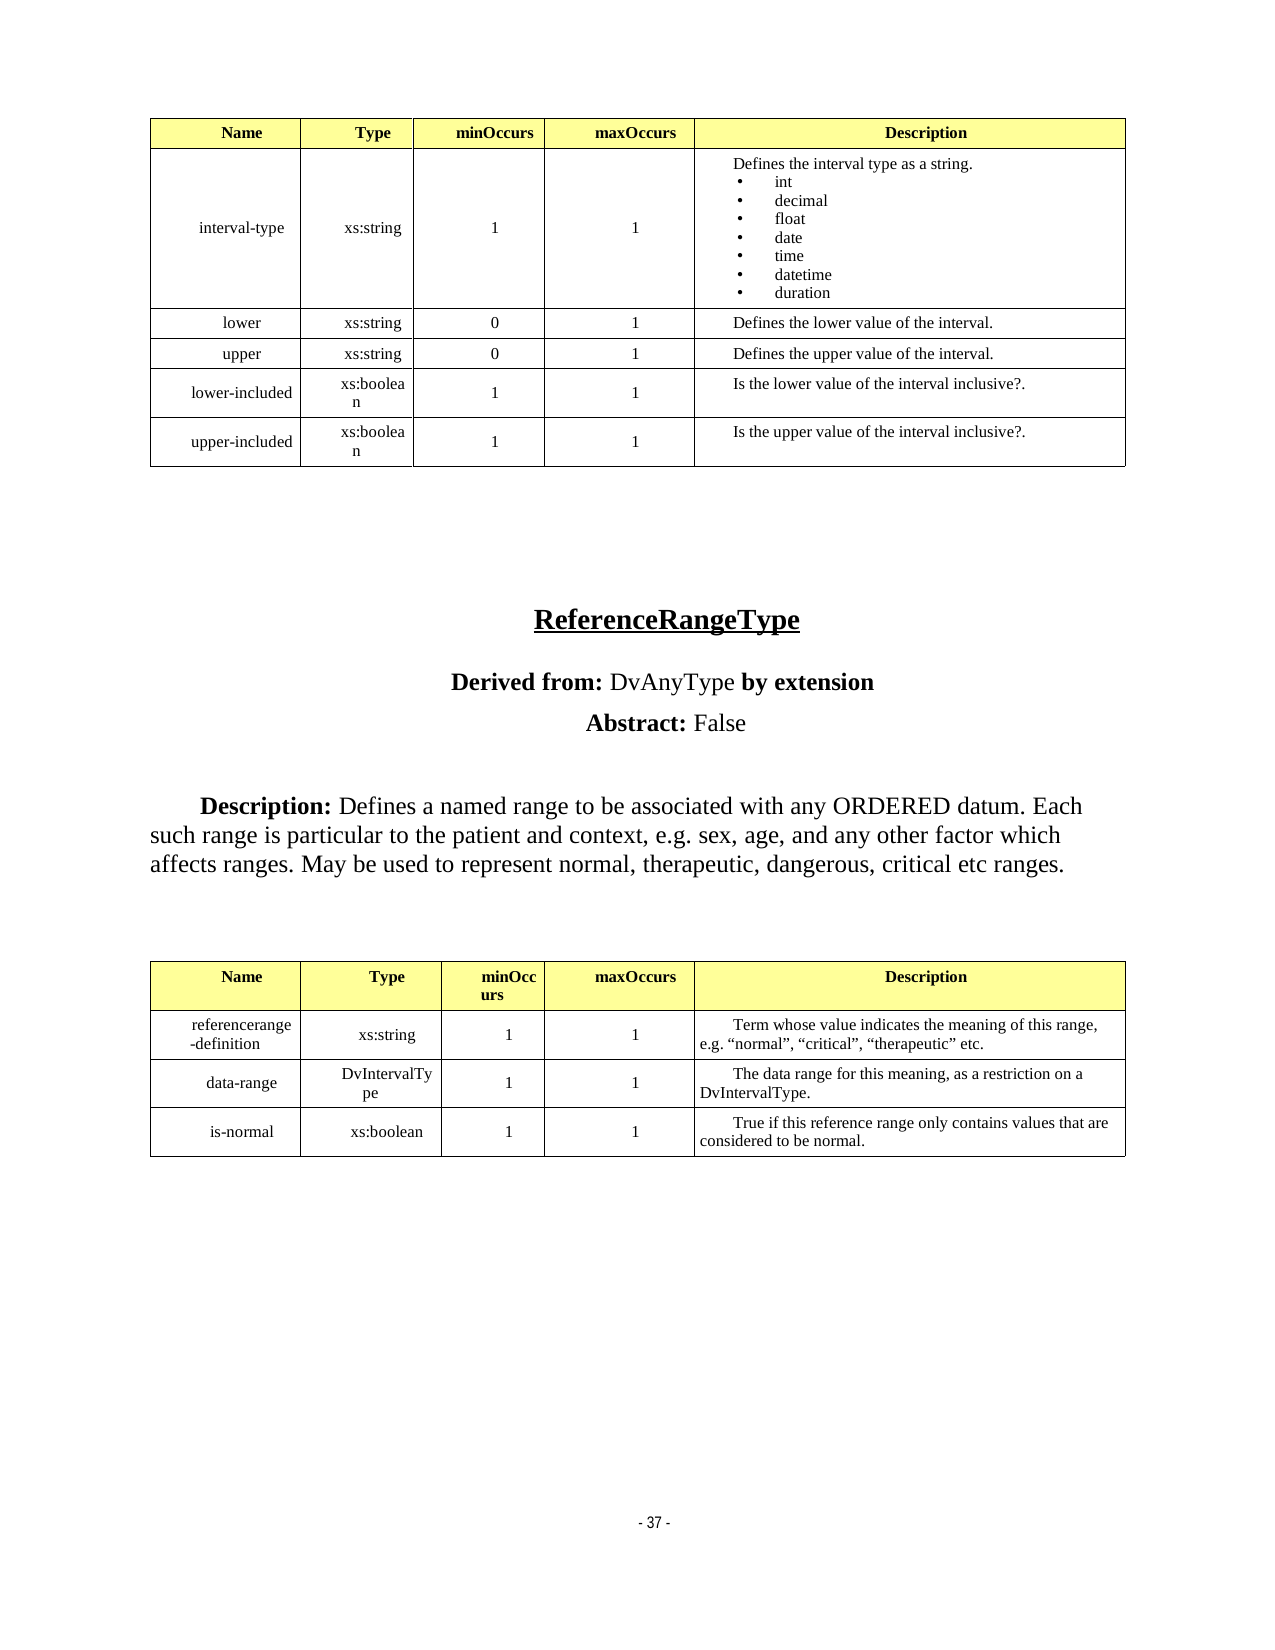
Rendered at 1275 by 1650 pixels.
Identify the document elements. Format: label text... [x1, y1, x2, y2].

table_cell 1 [414, 369, 544, 417]
table_cell xs:boolean [301, 369, 412, 417]
table_cell 1 [545, 1108, 694, 1156]
table_cell xs:string [301, 339, 412, 368]
table_cell referencerange-definition [151, 1011, 300, 1059]
table_cell 1 [442, 1011, 544, 1059]
table_cell xs:boolean [301, 1108, 441, 1156]
table_cell Defines the upper value of the interval. [695, 339, 1125, 368]
table_cell 1 [442, 1108, 544, 1156]
table_cell 0 [414, 339, 544, 368]
text ReferenceRangeType [150, 603, 1125, 636]
table_cell xs:string [301, 1011, 441, 1059]
table_header Description [695, 119, 1125, 148]
table_cell upper-included [151, 418, 300, 466]
table_cell Is the upper value of the interval inclusive?. [695, 418, 1125, 466]
table_header maxOccurs [545, 962, 694, 1010]
table_cell 1 [545, 149, 694, 308]
table_header Type [301, 962, 441, 1010]
table_cell xs:boolean [301, 418, 412, 466]
table_cell 1 [545, 339, 694, 368]
table_cell lower [151, 309, 300, 338]
table_cell 1 [414, 418, 544, 466]
table_cell xs:string [301, 309, 412, 338]
table_cell is-normal [151, 1108, 300, 1156]
text Abstract: False [150, 708, 1125, 737]
text Derived from: DvAnyType by extension [150, 666, 1125, 695]
table_cell Term whose value indicates the meaning of this range, e.g. “normal”, “critical”, “therapeutic” etc. [695, 1011, 1125, 1059]
table_cell 1 [545, 309, 694, 338]
table_cell True if this reference range only contains values that are considered to be normal. [695, 1108, 1125, 1156]
table_cell lower-included [151, 369, 300, 417]
table_cell xs:string [301, 149, 412, 308]
table_cell Defines the interval type as a string. int decimal float date time datetime duration [695, 149, 1125, 308]
table_header Name [151, 962, 300, 1010]
table_cell data-range [151, 1060, 300, 1107]
table_cell Defines the lower value of the interval. [695, 309, 1125, 338]
table_cell interval-type [151, 149, 300, 308]
table_cell Is the lower value of the interval inclusive?. [695, 369, 1125, 417]
table_cell 1 [545, 1060, 694, 1107]
table_header Type [301, 119, 412, 148]
text Description: Defines a named range to be associated with any ORDERED datum. Each such range is particular to the patient and context, e.g. sex, age, and any other factor which affects ranges. May be used to represent normal, therapeutic, dangerous, critical etc ranges. [150, 791, 1125, 907]
table_cell 1 [545, 1011, 694, 1059]
table_header minOccurs [442, 962, 544, 1010]
table_cell The data range for this meaning, as a restriction on a DvIntervalType. [695, 1060, 1125, 1107]
table_cell 0 [414, 309, 544, 338]
table_cell 1 [545, 369, 694, 417]
table_cell 1 [414, 149, 544, 308]
table_cell DvIntervalType [301, 1060, 441, 1107]
table_header Name [151, 119, 300, 148]
table_cell upper [151, 339, 300, 368]
table_header Description [695, 962, 1125, 1010]
table_header maxOccurs [545, 119, 694, 148]
table_cell 1 [545, 418, 694, 466]
table_header minOccurs [414, 119, 544, 148]
table_cell 1 [442, 1060, 544, 1107]
